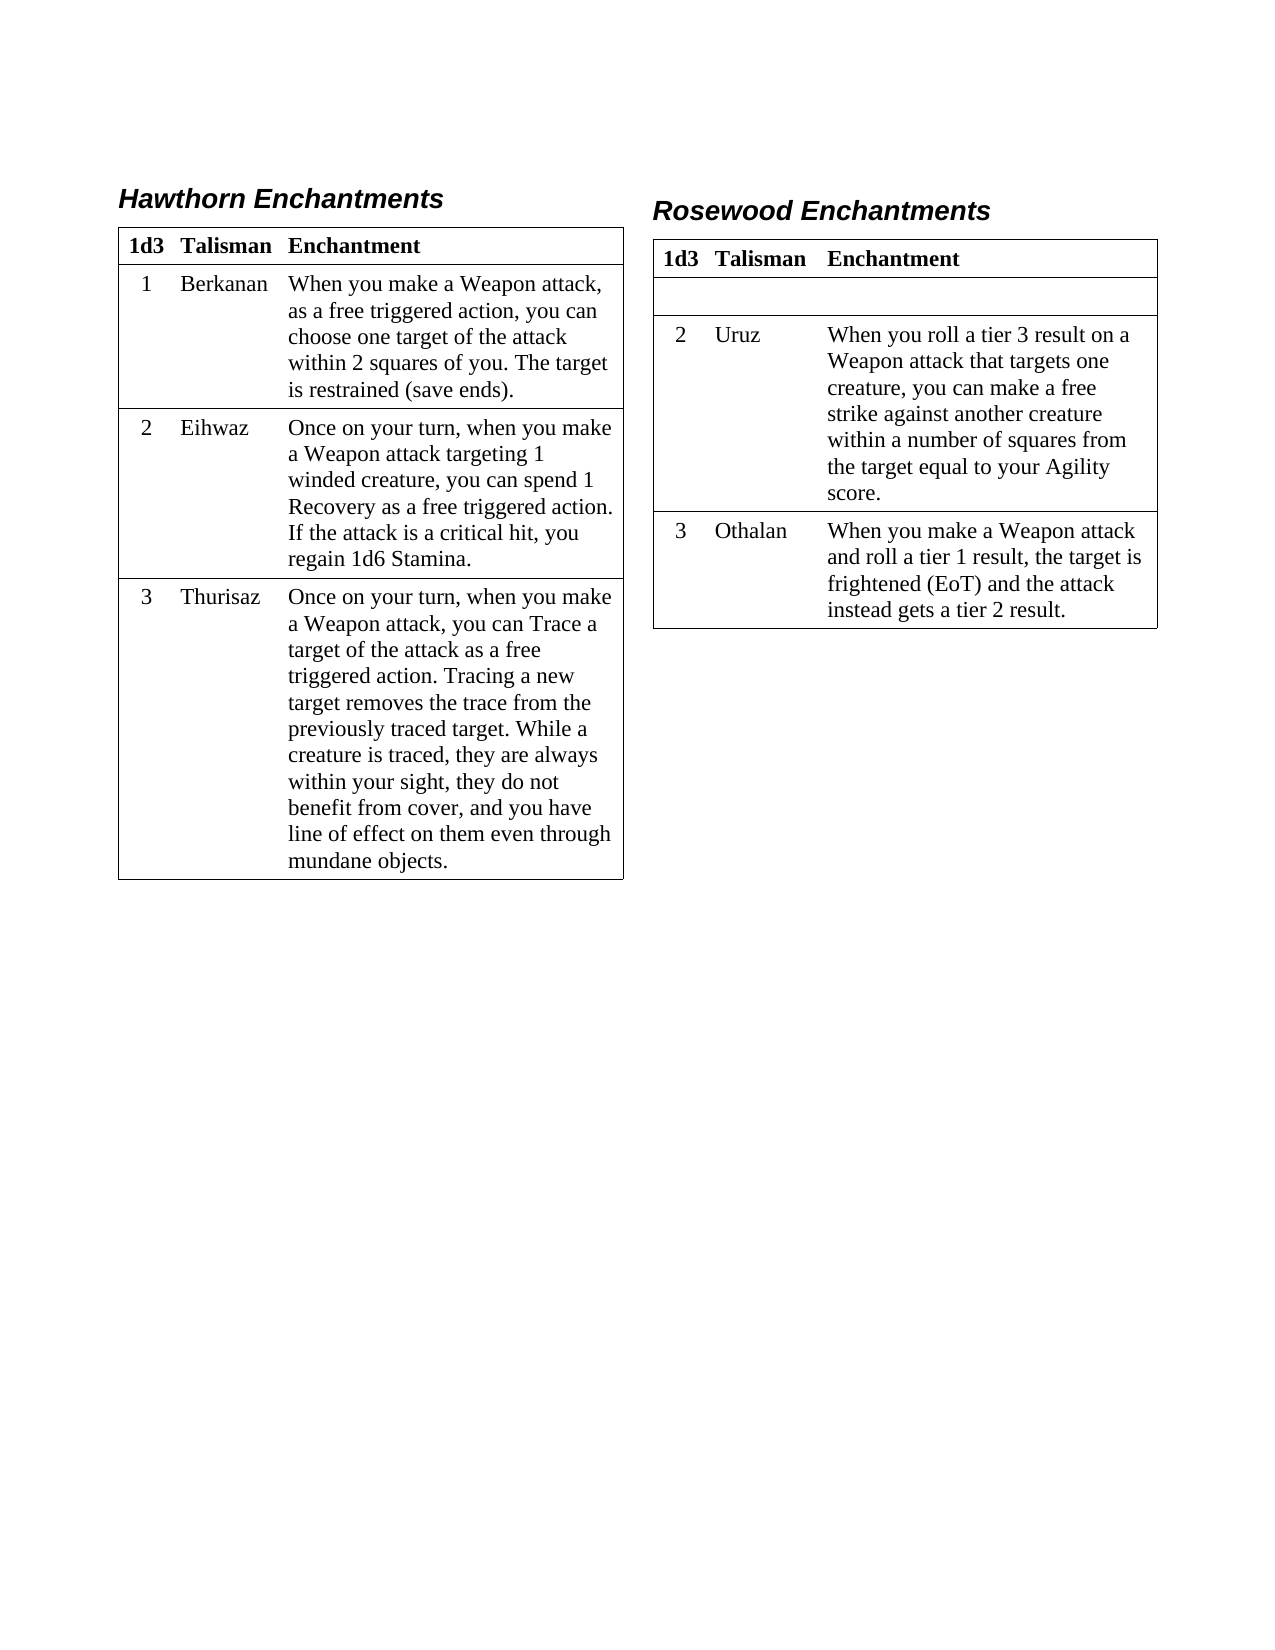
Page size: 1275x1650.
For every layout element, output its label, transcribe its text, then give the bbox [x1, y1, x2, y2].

table_cell Once on your turn, when you make a Weapon attack targeting 1 winded creature, you can spend 1 Recovery as a free triggered action. If the attack is a critical hit, you regain 1d6 Stamina. [282, 409, 623, 578]
table_cell 2 [119, 409, 174, 578]
table_cell When you roll a tier 3 result on a Weapon attack that targets one creature, you can make a free strike against another creature within a number of squares from the target equal to your Agility score. [821, 316, 1157, 511]
table_header 1d3 [119, 228, 174, 264]
table_cell When you make a Weapon attack and roll a tier 1 result, the target is frightened (EoT) and the attack instead gets a tier 2 result. [821, 512, 1157, 628]
table_cell When you make a Weapon attack, as a free triggered action, you can choose one target of the attack within 2 squares of you. The target is restrained (save ends). [282, 265, 623, 408]
table_cell Eihwaz [174, 409, 282, 578]
table_cell Once on your turn, when you make a Weapon attack, you can Trace a target of the attack as a free triggered action. Tracing a new target removes the trace from the previously traced target. While a creature is traced, they are always within your sight, they do not benefit from cover, and you have line of effect on them even through mundane objects. [282, 579, 623, 879]
subtitle Hawthorn Enchantments [118, 182, 622, 214]
table_cell Othalan [709, 512, 821, 628]
table_cell [821, 278, 1157, 315]
subtitle Rosewood Enchantments [652, 195, 1157, 227]
table_cell Thurisaz [174, 579, 282, 879]
table_cell 1 [119, 265, 174, 408]
table_cell 2 [654, 316, 709, 511]
table_cell 3 [119, 579, 174, 879]
table_cell Berkanan [174, 265, 282, 408]
table_header 1d3 [654, 240, 709, 277]
table_header Talisman [709, 240, 821, 277]
table_header Enchantment [821, 240, 1157, 277]
table_cell [654, 278, 709, 315]
table_cell [709, 278, 821, 315]
table_header Talisman [174, 228, 282, 264]
table_cell Uruz [709, 316, 821, 511]
table_cell 3 [654, 512, 709, 628]
table_header Enchantment [282, 228, 623, 264]
